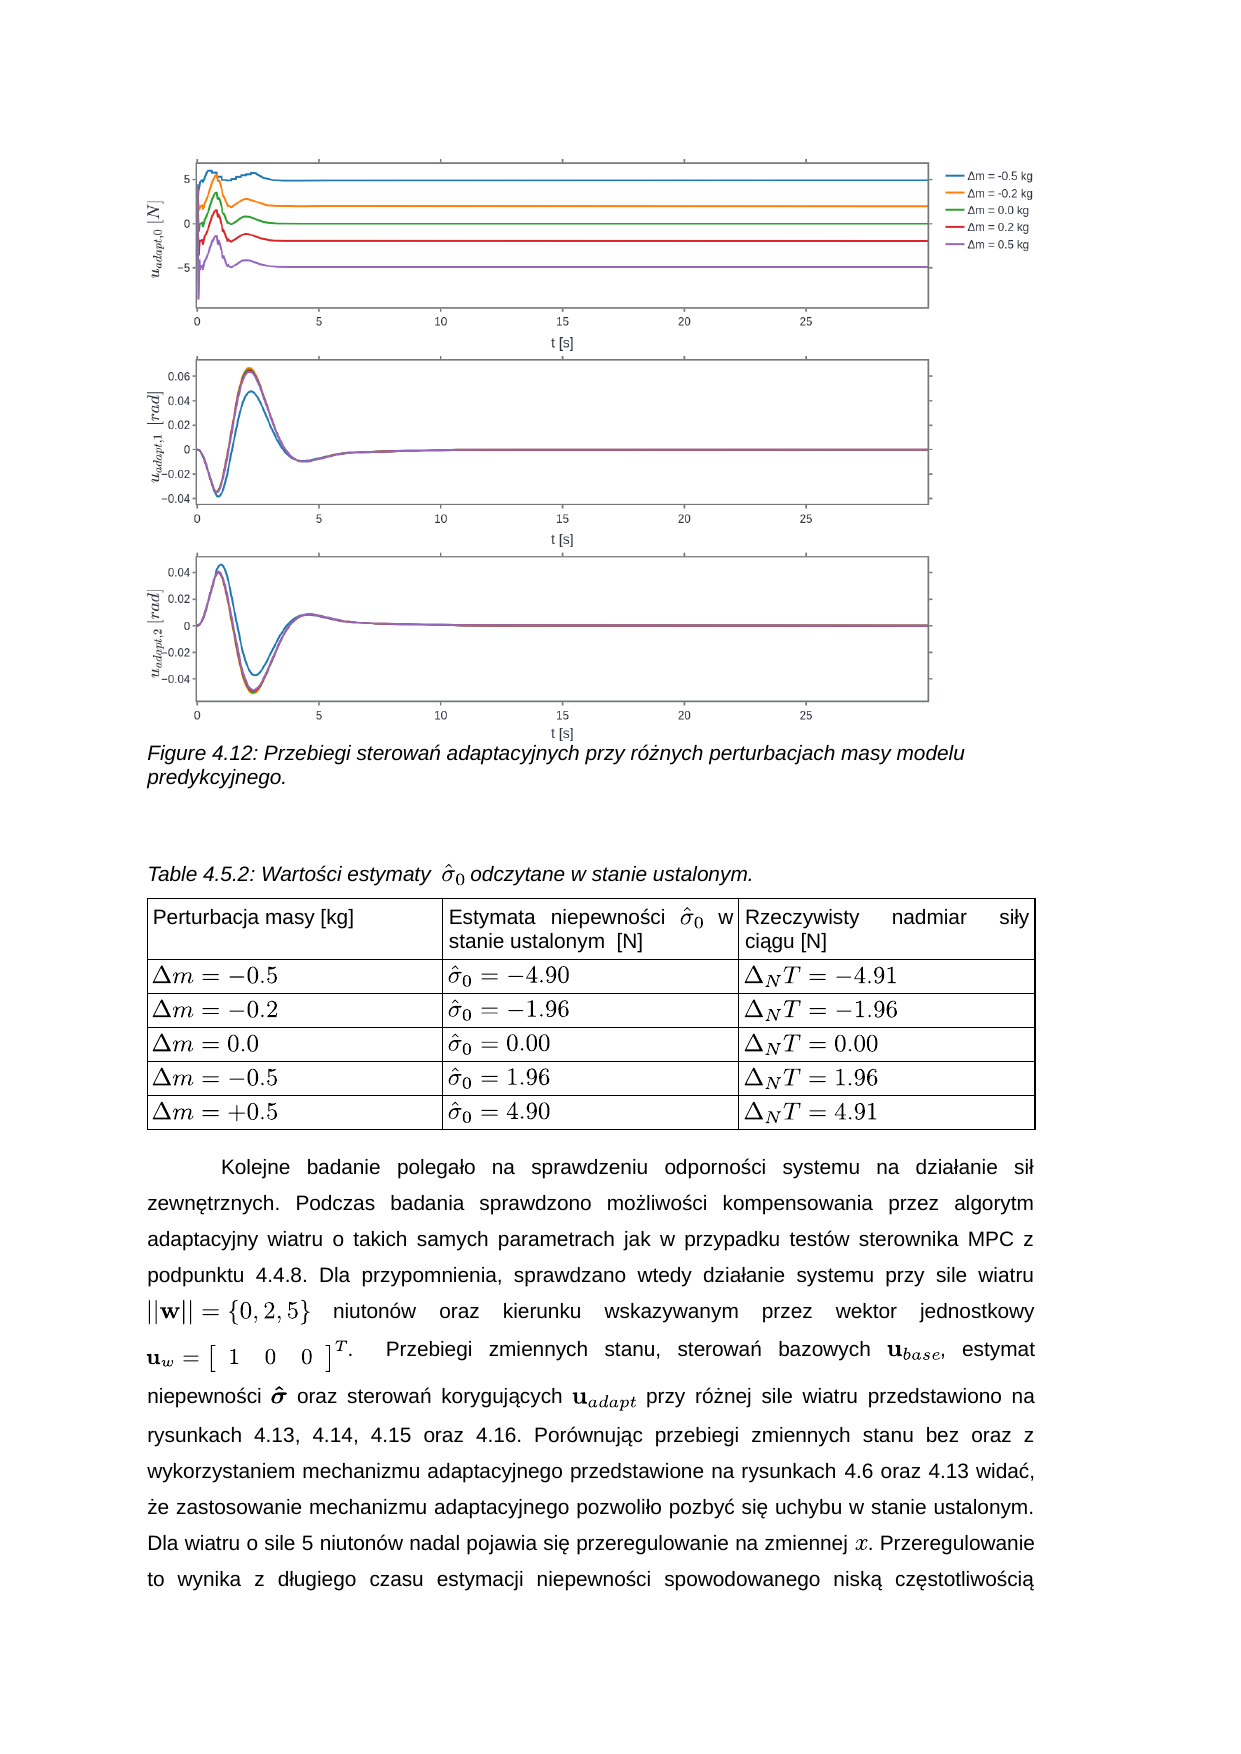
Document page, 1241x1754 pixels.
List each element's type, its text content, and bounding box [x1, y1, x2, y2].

table_cell [148, 1096, 442, 1129]
table_header Estymata niepewności w stanie ustalonym [N] [443, 899, 738, 959]
text Figure 4.12: Przebiegi sterowań adaptacyjnych przy różnych perturbacjach masy modelu predykcyjnego. [147, 741, 1035, 789]
table_cell [739, 1096, 1034, 1129]
table_cell [443, 1028, 738, 1061]
table_cell [443, 1096, 738, 1129]
table_cell [148, 1062, 442, 1095]
text Table 4.5.2: Wartości estymaty odczytane w stanie ustalonym. [147, 862, 1035, 886]
table_cell [739, 1028, 1034, 1061]
table_cell [148, 960, 442, 993]
text Kolejne badanie polegało na sprawdzeniu odporności systemu na działanie sił zewnętrznych. Podczas badania sprawdzono możliwości kompensowania przez algorytm adaptacyjny wiatru o takich samych parametrach jak w przypadku testów sterownika MPC z podpunktu 4.4.8. Dla przypomnienia, sprawdzano wtedy działanie systemu przy sile wiatru niutonów oraz kierunku wskazywanym przez wektor jednostkowy . Przebiegi zmiennych stanu, sterowań bazowych , estymat niepewności oraz sterowań korygujących przy różnej sile wiatru przedstawiono na rysunkach 4.13, 4.14, 4.15 oraz 4.16. Porównując przebiegi zmiennych stanu bez oraz z wykorzystaniem mechanizmu adaptacyjnego przedstawione na rysunkach 4.6 oraz 4.13 widać, że zastosowanie mechanizmu adaptacyjnego pozwoliło pozbyć się uchybu w stanie ustalonym. Dla wiatru o sile 5 niutonów nadal pojawia się przeregulowanie na zmiennej . Przeregulowanie to wynika z długiego czasu estymacji niepewności spowodowanego niską częstotliwością [147, 1155, 1035, 1590]
table_cell [443, 994, 738, 1027]
table_cell [739, 960, 1034, 993]
table_cell [148, 994, 442, 1027]
table_cell [148, 1028, 442, 1061]
picture [147, 159, 1035, 741]
table_header Perturbacja masy [kg] [148, 899, 442, 959]
table_cell [739, 1062, 1034, 1095]
table_header Rzeczywisty nadmiar siły ciągu [N] [739, 899, 1034, 959]
table_cell [443, 960, 738, 993]
table_cell [739, 994, 1034, 1027]
table_cell [443, 1062, 738, 1095]
